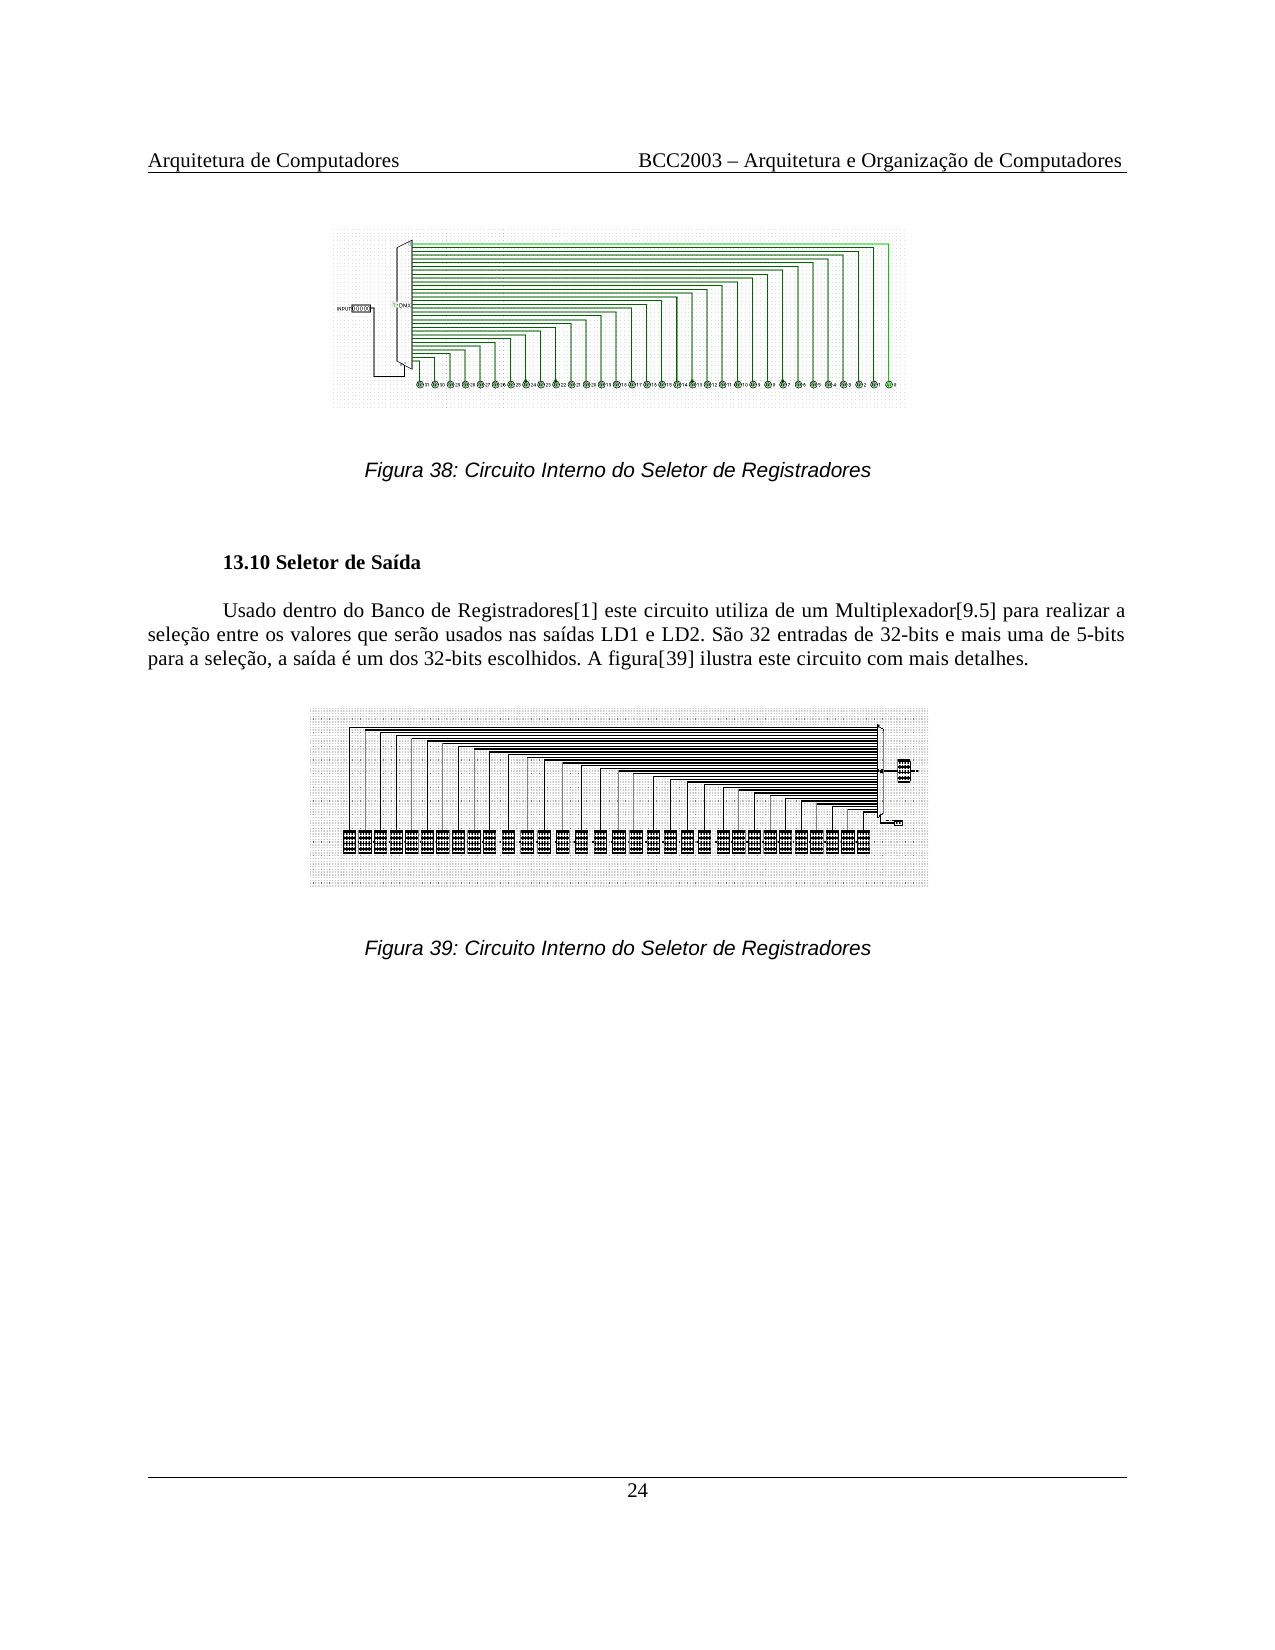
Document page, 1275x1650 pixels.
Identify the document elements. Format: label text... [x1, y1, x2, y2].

picture [331, 226, 907, 410]
text Figura 38: Circuito Interno do Seletor de Registradores [309, 458, 928, 482]
text Figura 39: Circuito Interno do Seletor de Registradores [309, 936, 928, 960]
text Usado dentro do Banco de Registradores[1] este circuito utiliza de um Multiplexador[9.5] para realizar a seleção entre os valores que serão usados nas saídas LD1 e LD2. São 32 entradas de 32-bits e mais uma de 5-bits para a seleção, a saída é um dos 32-bits escolhidos. A figura[39] ilustra este circuito com mais detalhes. [148, 598, 1127, 670]
picture [309, 708, 929, 887]
text 13.10 Seletor de Saída [148, 550, 1127, 574]
